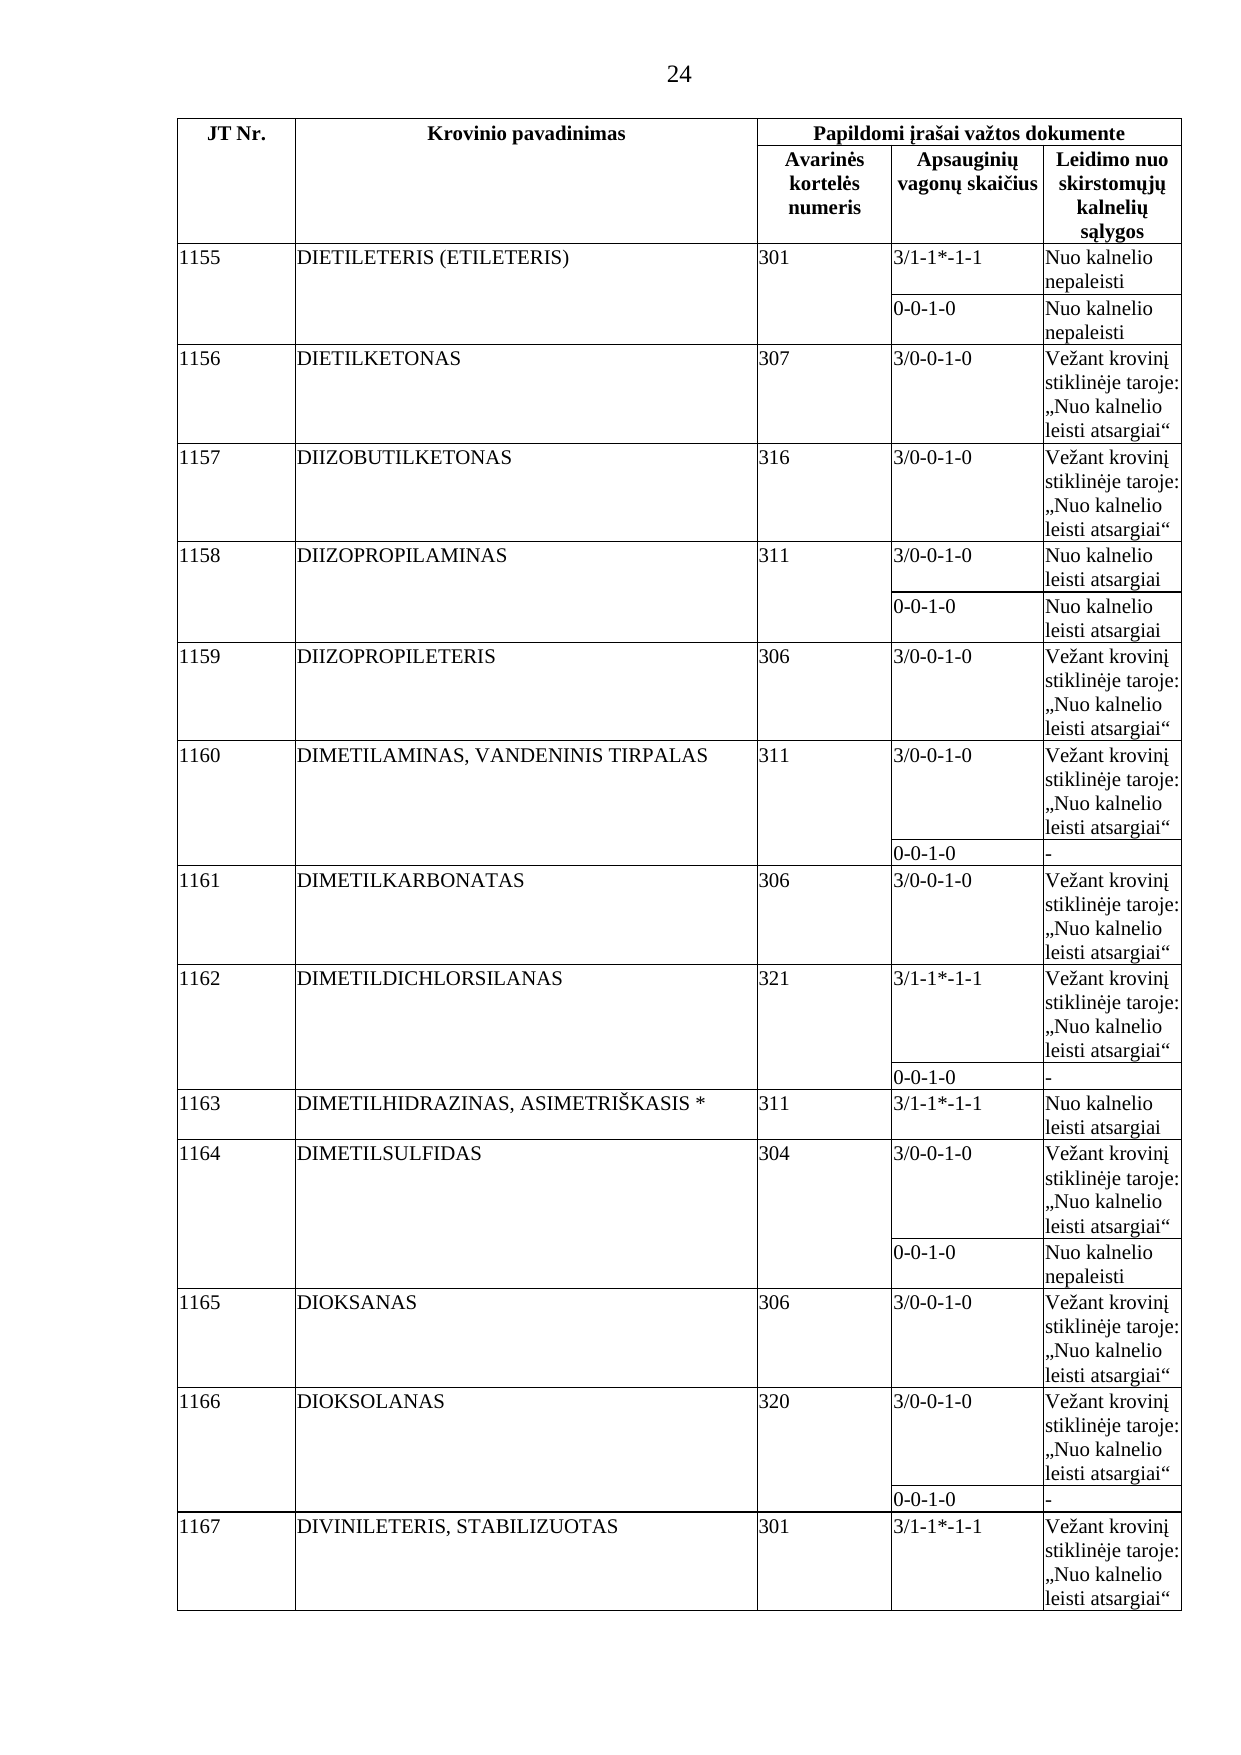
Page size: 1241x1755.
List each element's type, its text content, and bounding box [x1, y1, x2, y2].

table_cell - [1044, 840, 1181, 865]
table_cell 3/1-1*-1-1 [892, 1513, 1043, 1610]
table_cell Vežant krovinį stiklinėje taroje: „Nuo kalnelio leisti atsargiai“ [1044, 741, 1181, 839]
table_cell 0-0-1-0 [892, 1239, 1043, 1288]
table_cell DIMETILSULFIDAS [296, 1140, 757, 1288]
table_cell Vežant krovinį stiklinėje taroje: „Nuo kalnelio leisti atsargiai“ [1044, 1140, 1181, 1238]
table_cell Nuo kalnelio nepaleisti [1044, 1239, 1181, 1288]
table_cell Nuo kalnelio leisti atsargiai [1044, 593, 1181, 642]
table_cell 301 [758, 244, 891, 344]
table_cell 0-0-1-0 [892, 1063, 1043, 1089]
table_cell 304 [758, 1140, 891, 1288]
table_header JT Nr. [178, 119, 295, 243]
table_cell - [1044, 1486, 1181, 1511]
table_cell Vežant krovinį stiklinėje taroje: „Nuo kalnelio leisti atsargiai“ [1044, 965, 1181, 1062]
table_cell 311 [758, 741, 891, 865]
table_cell Vežant krovinį stiklinėje taroje: „Nuo kalnelio leisti atsargiai“ [1044, 643, 1181, 740]
table_cell 3/1-1*-1-1 [892, 1090, 1043, 1139]
table_cell 1158 [178, 542, 295, 642]
table_cell 1166 [178, 1388, 295, 1511]
table_cell 0-0-1-0 [892, 1486, 1043, 1511]
table_cell Nuo kalnelio nepaleisti [1044, 295, 1181, 344]
table_cell 3/0-0-1-0 [892, 345, 1043, 442]
table_cell 311 [758, 542, 891, 642]
table_cell DIIZOPROPILAMINAS [296, 542, 757, 642]
table_cell 3/0-0-1-0 [892, 866, 1043, 964]
table_cell 0-0-1-0 [892, 593, 1043, 642]
table_cell Vežant krovinį stiklinėje taroje: „Nuo kalnelio leisti atsargiai“ [1044, 444, 1181, 541]
table_cell 1167 [178, 1513, 295, 1610]
table_cell 3/0-0-1-0 [892, 444, 1043, 541]
table_cell Nuo kalnelio nepaleisti [1044, 244, 1181, 293]
table_cell 3/0-0-1-0 [892, 1388, 1043, 1485]
table_cell Nuo kalnelio leisti atsargiai [1044, 1090, 1181, 1139]
table_cell 301 [758, 1513, 891, 1610]
table_cell DIETILETERIS (ETILETERIS) [296, 244, 757, 344]
table_cell Vežant krovinį stiklinėje taroje: „Nuo kalnelio leisti atsargiai“ [1044, 1388, 1181, 1485]
table_cell 1157 [178, 444, 295, 541]
table_cell DIOKSOLANAS [296, 1388, 757, 1511]
table_cell 3/0-0-1-0 [892, 1140, 1043, 1238]
table_cell Nuo kalnelio leisti atsargiai [1044, 542, 1181, 591]
table_cell 306 [758, 866, 891, 964]
table_cell 307 [758, 345, 891, 442]
table_cell DIVINILETERIS, STABILIZUOTAS [296, 1513, 757, 1610]
table_cell Apsauginių vagonų skaičius [892, 146, 1043, 243]
table_cell 320 [758, 1388, 891, 1511]
table_cell 1160 [178, 741, 295, 865]
table_cell 3/0-0-1-0 [892, 542, 1043, 591]
table_cell Vežant krovinį stiklinėje taroje: „Nuo kalnelio leisti atsargiai“ [1044, 1513, 1181, 1610]
table_cell 1163 [178, 1090, 295, 1139]
table_cell 0-0-1-0 [892, 840, 1043, 865]
table_cell 306 [758, 643, 891, 740]
table_cell 311 [758, 1090, 891, 1139]
table_cell DIIZOBUTILKETONAS [296, 444, 757, 541]
table_cell 1155 [178, 244, 295, 344]
table_cell 1165 [178, 1289, 295, 1387]
table_cell 306 [758, 1289, 891, 1387]
table_cell 3/0-0-1-0 [892, 643, 1043, 740]
table_cell 321 [758, 965, 891, 1089]
table_cell Vežant krovinį stiklinėje taroje: „Nuo kalnelio leisti atsargiai“ [1044, 1289, 1181, 1387]
table_cell DIIZOPROPILETERIS [296, 643, 757, 740]
table_cell 1156 [178, 345, 295, 442]
table_cell 0-0-1-0 [892, 295, 1043, 344]
table_cell 316 [758, 444, 891, 541]
table_cell DIMETILAMINAS, VANDENINIS TIRPALAS [296, 741, 757, 865]
table_cell DIMETILHIDRAZINAS, ASIMETRIŠKASIS * [296, 1090, 757, 1139]
table_cell Avarinės kortelės numeris [758, 146, 891, 243]
table_cell 3/0-0-1-0 [892, 741, 1043, 839]
table_cell 1164 [178, 1140, 295, 1288]
table_cell 3/1-1*-1-1 [892, 965, 1043, 1062]
table_cell DIOKSANAS [296, 1289, 757, 1387]
table_cell DIETILKETONAS [296, 345, 757, 442]
table_cell 3/1-1*-1-1 [892, 244, 1043, 293]
table_cell DIMETILDICHLORSILANAS [296, 965, 757, 1089]
table_cell 3/0-0-1-0 [892, 1289, 1043, 1387]
table_cell Leidimo nuo skirstomųjų kalnelių sąlygos [1044, 146, 1181, 243]
table_cell - [1044, 1063, 1181, 1089]
table_cell Vežant krovinį stiklinėje taroje: „Nuo kalnelio leisti atsargiai“ [1044, 866, 1181, 964]
table_cell 1159 [178, 643, 295, 740]
table_header Papildomi įrašai važtos dokumente [758, 119, 1181, 144]
table_cell DIMETILKARBONATAS [296, 866, 757, 964]
table_header Krovinio pavadinimas [296, 119, 757, 243]
table_cell Vežant krovinį stiklinėje taroje: „Nuo kalnelio leisti atsargiai“ [1044, 345, 1181, 442]
table_cell 1161 [178, 866, 295, 964]
table_cell 1162 [178, 965, 295, 1089]
